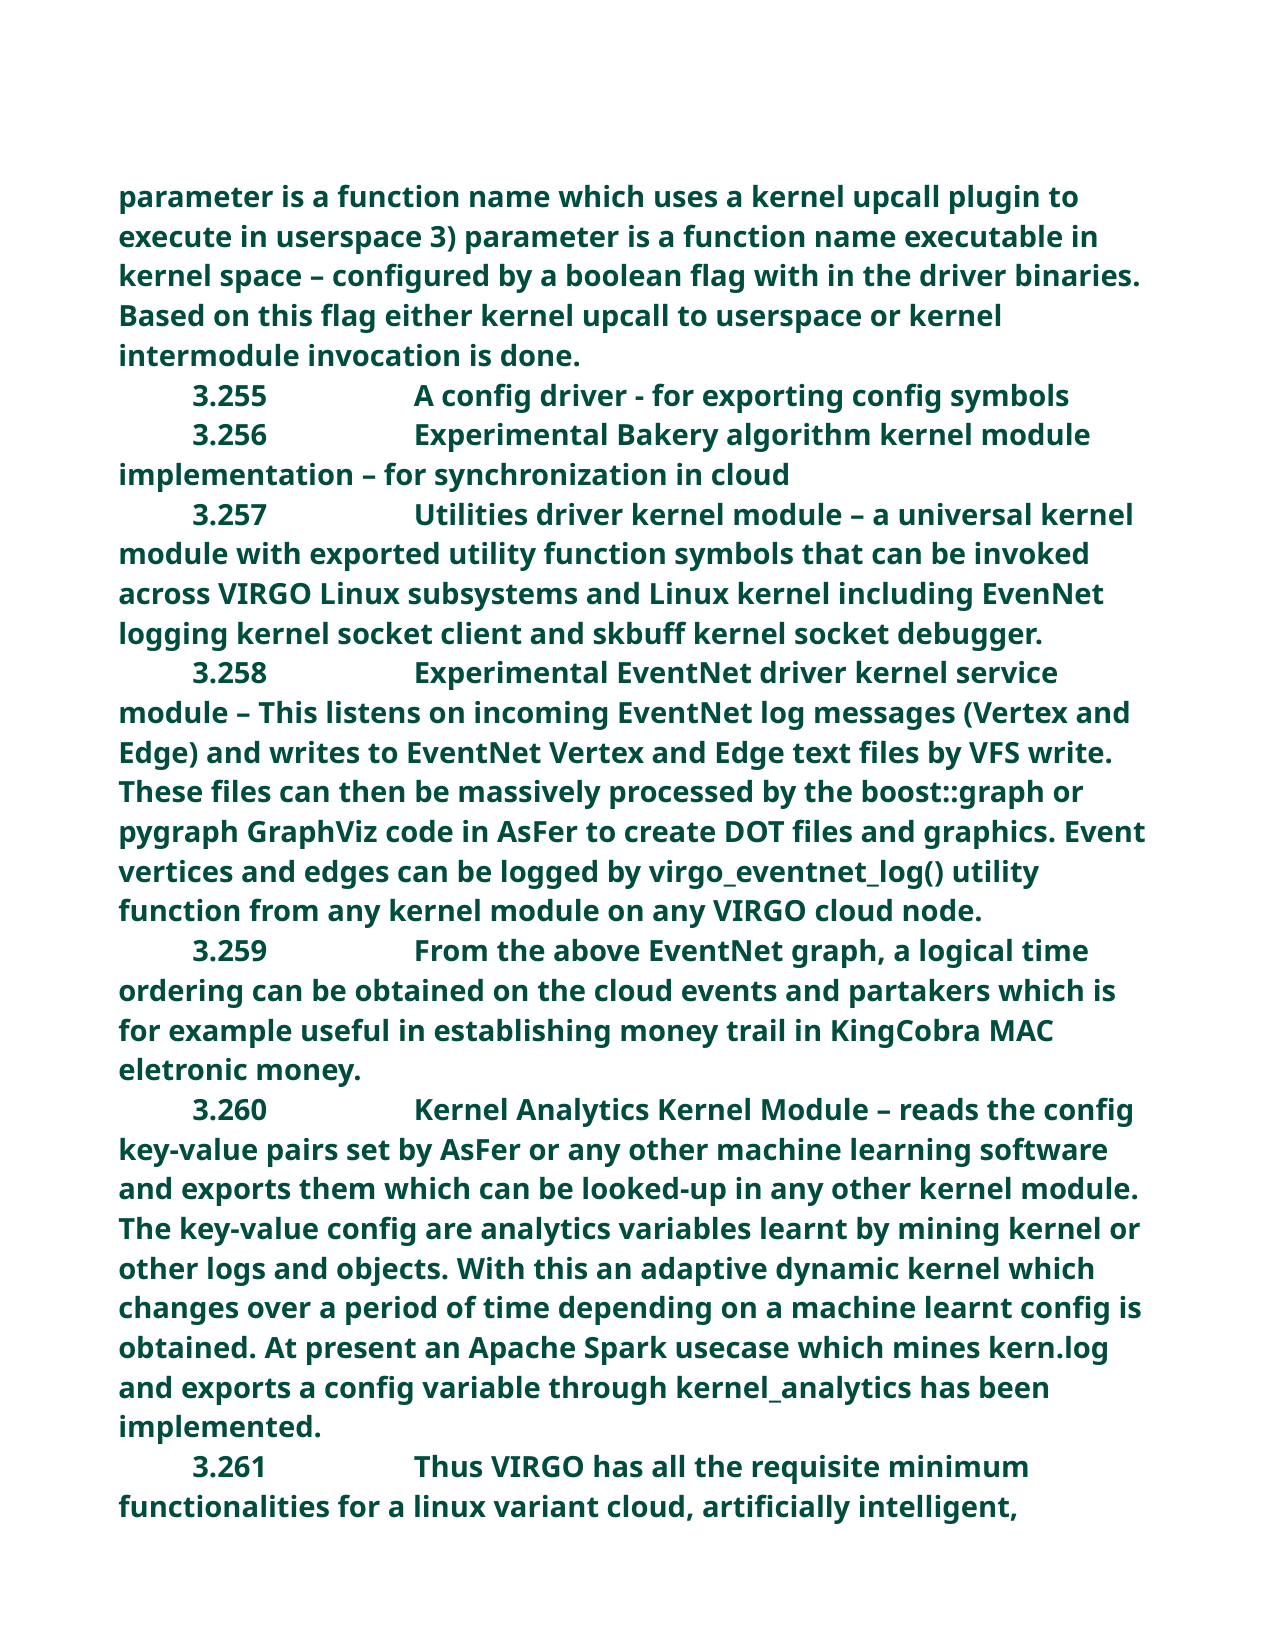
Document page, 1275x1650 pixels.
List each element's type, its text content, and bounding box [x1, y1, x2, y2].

text 3.259 From the above EventNet graph, a logical time ordering can be obtained on the cloud events and partakers which is for example useful in establishing money trail in KingCobra MAC eletronic money. [118, 930, 1157, 1089]
text 3.258 Experimental EventNet driver kernel service module – This listens on incoming EventNet log messages (Vertex and Edge) and writes to EventNet Vertex and Edge text files by VFS write. These files can then be massively processed by the boost::graph or pygraph GraphViz code in AsFer to create DOT files and graphics. Event vertices and edges can be logged by virgo_eventnet_log() utility function from any kernel module on any VIRGO cloud node. [118, 653, 1157, 930]
text 3.261 Thus VIRGO has all the requisite minimum functionalities for a linux variant cloud, artificially intelligent, [118, 1446, 1157, 1526]
text 3.255 A config driver - for exporting config symbols [118, 375, 1157, 414]
text 3.257 Utilities driver kernel module – a universal kernel module with exported utility function symbols that can be invoked across VIRGO Linux subsystems and Linux kernel including EvenNet logging kernel socket client and skbuff kernel socket debugger. [118, 494, 1157, 653]
text 3.256 Experimental Bakery algorithm kernel module implementation – for synchronization in cloud [118, 414, 1157, 494]
text 3.260 Kernel Analytics Kernel Module – reads the config key-value pairs set by AsFer or any other machine learning software and exports them which can be looked-up in any other kernel module. The key-value config are analytics variables learnt by mining kernel or other logs and objects. With this an adaptive dynamic kernel which changes over a period of time depending on a machine learnt config is obtained. At present an Apache Spark usecase which mines kern.log and exports a config variable through kernel_analytics has been implemented. [118, 1089, 1157, 1446]
text parameter is a function name which uses a kernel upcall plugin to execute in userspace 3) parameter is a function name executable in kernel space – configured by a boolean flag with in the driver binaries. Based on this flag either kernel upcall to userspace or kernel intermodule invocation is done. [118, 176, 1157, 375]
